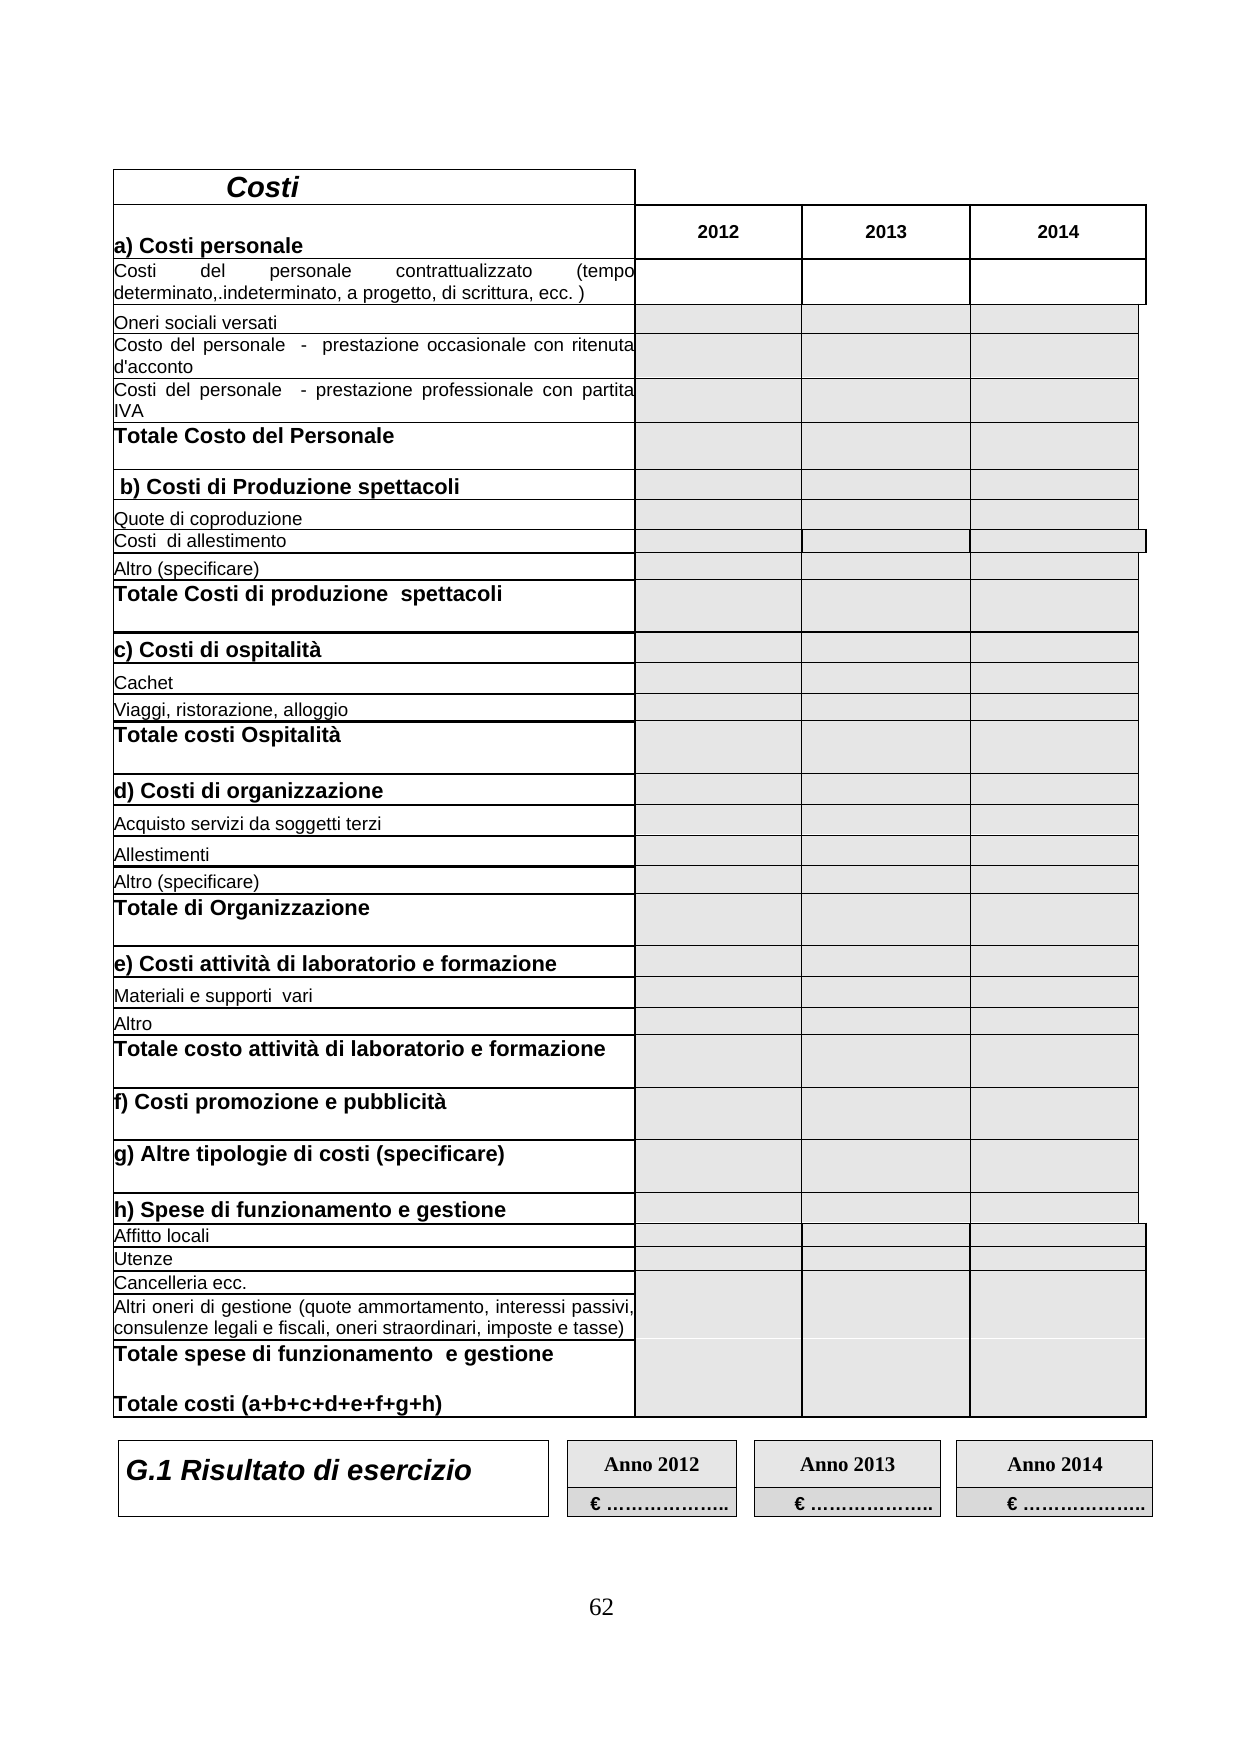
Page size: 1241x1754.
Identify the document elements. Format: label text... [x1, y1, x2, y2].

table_header [737, 1440, 754, 1487]
table_cell [802, 1088, 970, 1139]
table_cell [636, 694, 801, 720]
table_cell [636, 530, 801, 552]
table_cell [1139, 422, 1146, 469]
table_cell [971, 260, 1145, 303]
table_cell [119, 1487, 548, 1516]
table_cell € ……………….. [568, 1488, 736, 1516]
table_cell Quote di coproduzione [114, 500, 634, 529]
table_cell Affitto locali [114, 1225, 634, 1246]
table_cell [1139, 631, 1146, 662]
table_cell [971, 1035, 1138, 1087]
table_cell [636, 977, 801, 1007]
table_cell g) Altre tipologie di costi (specificare) [114, 1141, 634, 1192]
table_cell [802, 580, 970, 631]
table_cell Totale di Organizzazione [114, 895, 634, 945]
table_cell [971, 1247, 1145, 1270]
table_cell [971, 423, 1138, 469]
table_cell [802, 1140, 970, 1192]
table_cell [971, 580, 1138, 631]
table_cell [636, 1247, 801, 1270]
table_cell [636, 1339, 801, 1391]
table_cell Allestimenti [114, 837, 634, 865]
table_cell [971, 894, 1138, 945]
table_cell [971, 721, 1138, 773]
table_cell [971, 774, 1138, 804]
table_cell [971, 1088, 1138, 1139]
table_cell [636, 334, 801, 377]
table_cell [636, 423, 801, 469]
table_cell [802, 1008, 970, 1034]
table_cell [802, 305, 970, 333]
table_cell e) Costi attività di laboratorio e formazione [114, 947, 634, 976]
table_cell [803, 1391, 969, 1416]
table_cell [971, 500, 1138, 529]
table_cell [802, 836, 970, 865]
table_cell f) Costi promozione e pubblicità [114, 1089, 634, 1139]
table_cell c) Costi di ospitalità [114, 634, 634, 662]
table_cell [1139, 662, 1146, 693]
table_cell [636, 379, 801, 422]
table_cell [971, 334, 1138, 377]
table_cell [636, 305, 801, 333]
table_cell b) Costi di Produzione spettacoli [114, 470, 634, 499]
table_cell [1139, 553, 1146, 579]
table_cell [1139, 579, 1146, 631]
table_cell [1139, 1007, 1146, 1034]
table_cell [636, 946, 801, 976]
table_cell [636, 553, 801, 579]
table_cell [971, 866, 1138, 893]
table_cell [802, 334, 970, 377]
table_cell [636, 500, 801, 529]
table_cell [971, 663, 1138, 693]
table_cell [803, 1247, 969, 1270]
table_cell [636, 836, 801, 865]
table_cell [802, 694, 970, 720]
table_cell [737, 1487, 754, 1516]
table_cell [803, 1339, 969, 1391]
table_cell [636, 866, 801, 893]
table_cell Altro [114, 1009, 634, 1034]
table_cell [636, 580, 801, 631]
table_cell [802, 1193, 970, 1222]
table_cell [636, 1008, 801, 1034]
table_cell [636, 663, 801, 693]
table_cell [803, 530, 969, 552]
table_cell [971, 470, 1138, 499]
table_cell Cachet [114, 664, 634, 693]
table_cell [802, 946, 970, 976]
table_cell Utenze [114, 1248, 634, 1270]
table_cell [803, 1224, 969, 1246]
table_cell [1139, 893, 1146, 945]
table_cell [802, 977, 970, 1007]
table_cell [1139, 835, 1146, 865]
table_cell [802, 663, 970, 693]
table_cell [636, 1271, 801, 1293]
table_cell [1139, 469, 1146, 499]
table_header Costi [114, 170, 634, 204]
table_cell Acquisto servizi da soggetti terzi [114, 806, 634, 834]
table_cell Costi del personale contrattualizzato (tempo determinato,.indeterminato, a progetto, di scrittura, ecc. ) [114, 259, 634, 303]
table_cell [1139, 804, 1146, 834]
table_cell h) Spese di funzionamento e gestione [114, 1194, 634, 1222]
table_cell [802, 721, 970, 773]
table_cell [1139, 499, 1146, 529]
table_cell Totale costo attività di laboratorio e formazione [114, 1036, 634, 1087]
table_cell [636, 633, 801, 662]
table_cell [802, 894, 970, 945]
table_cell [549, 1487, 567, 1516]
table_cell [802, 500, 970, 529]
table_cell Totale Costo del Personale [114, 423, 634, 469]
table_cell [1139, 976, 1146, 1007]
table_cell 2013 [803, 206, 969, 258]
table_cell [802, 633, 970, 662]
table_header Anno 2012 [568, 1441, 736, 1487]
table_cell € ……………….. [957, 1488, 1152, 1516]
table_cell Materiali e supporti vari [114, 978, 634, 1007]
table_header [1139, 169, 1146, 204]
table_cell [971, 1008, 1138, 1034]
table_cell [802, 1035, 970, 1087]
table_cell [803, 1293, 969, 1338]
table_cell [802, 805, 970, 834]
table_cell 2012 [636, 206, 801, 258]
table_cell Altro (specificare) [114, 868, 634, 893]
table_cell [1139, 773, 1146, 804]
table_cell [1139, 693, 1146, 720]
table_cell [971, 1391, 1145, 1416]
table_cell [802, 379, 970, 422]
table_cell Oneri sociali versati [114, 305, 634, 333]
table_cell [636, 774, 801, 804]
table_cell Altri oneri di gestione (quote ammortamento, interessi passivi, consulenze legali e fiscali, oneri straordinari, imposte e tasse) [114, 1295, 634, 1338]
table_cell Costi di allestimento [114, 530, 634, 552]
table_header [636, 169, 1139, 204]
table_header G.1 Risultato di esercizio [119, 1441, 548, 1487]
table_cell [1139, 720, 1146, 773]
table_cell [971, 946, 1138, 976]
table_cell [802, 866, 970, 893]
table_cell [1139, 1139, 1146, 1192]
table_cell [636, 1140, 801, 1192]
table_cell 2014 [971, 206, 1145, 258]
table_cell [636, 470, 801, 499]
table_cell [802, 470, 970, 499]
table_cell [1139, 945, 1146, 976]
table_cell [971, 694, 1138, 720]
table_cell [1139, 865, 1146, 893]
table_cell [1139, 1034, 1146, 1087]
table_cell [1139, 378, 1146, 422]
table_cell [971, 1140, 1138, 1192]
table_header Anno 2013 [755, 1441, 940, 1487]
table_cell [636, 1035, 801, 1087]
table_cell [803, 1271, 969, 1293]
table_cell € ……………….. [755, 1488, 940, 1516]
table_cell Costi del personale - prestazione professionale con partita IVA [114, 379, 634, 422]
table_cell [636, 1193, 801, 1222]
table_cell [1139, 1087, 1146, 1139]
table_cell Costo del personale - prestazione occasionale con ritenuta d'acconto [114, 334, 634, 377]
table_header Anno 2014 [957, 1441, 1152, 1487]
table_cell [941, 1487, 956, 1516]
table_cell [971, 805, 1138, 834]
table_cell [971, 633, 1138, 662]
table_cell [971, 553, 1138, 579]
table_cell [971, 1193, 1138, 1222]
table_cell [971, 1339, 1145, 1391]
table_cell [636, 894, 801, 945]
table_cell [636, 805, 801, 834]
table_cell Viaggi, ristorazione, alloggio [114, 695, 634, 720]
table_cell [636, 260, 801, 303]
table_cell Totale costi Ospitalità [114, 723, 634, 773]
table_cell [802, 774, 970, 804]
table_cell [1139, 305, 1146, 333]
table_cell Totale spese di funzionamento e gestione [114, 1341, 634, 1391]
table_cell a) Costi personale [114, 205, 634, 258]
table_cell [971, 1293, 1145, 1338]
table_cell [971, 530, 1145, 552]
table_cell [802, 423, 970, 469]
table_cell [802, 553, 970, 579]
table_cell [971, 1224, 1145, 1246]
table_cell Altro (specificare) [114, 554, 634, 579]
table_cell Cancelleria ecc. [114, 1272, 634, 1293]
table_cell [803, 260, 969, 303]
table_cell [971, 305, 1138, 333]
table_header [549, 1440, 567, 1487]
table_cell [1139, 1192, 1146, 1222]
table_header [941, 1440, 956, 1487]
table_cell Totale costi (a+b+c+d+e+f+g+h) [114, 1391, 634, 1416]
table_cell Totale Costi di produzione spettacoli [114, 581, 634, 631]
table_cell [636, 1224, 801, 1246]
table_cell [636, 1088, 801, 1139]
table_cell [971, 379, 1138, 422]
table_cell [971, 1271, 1145, 1293]
table_cell [636, 1293, 801, 1338]
table_cell [636, 721, 801, 773]
table_cell [971, 836, 1138, 865]
table_cell [1139, 333, 1146, 377]
table_cell d) Costi di organizzazione [114, 775, 634, 804]
table_cell [971, 977, 1138, 1007]
table_cell [636, 1391, 801, 1416]
